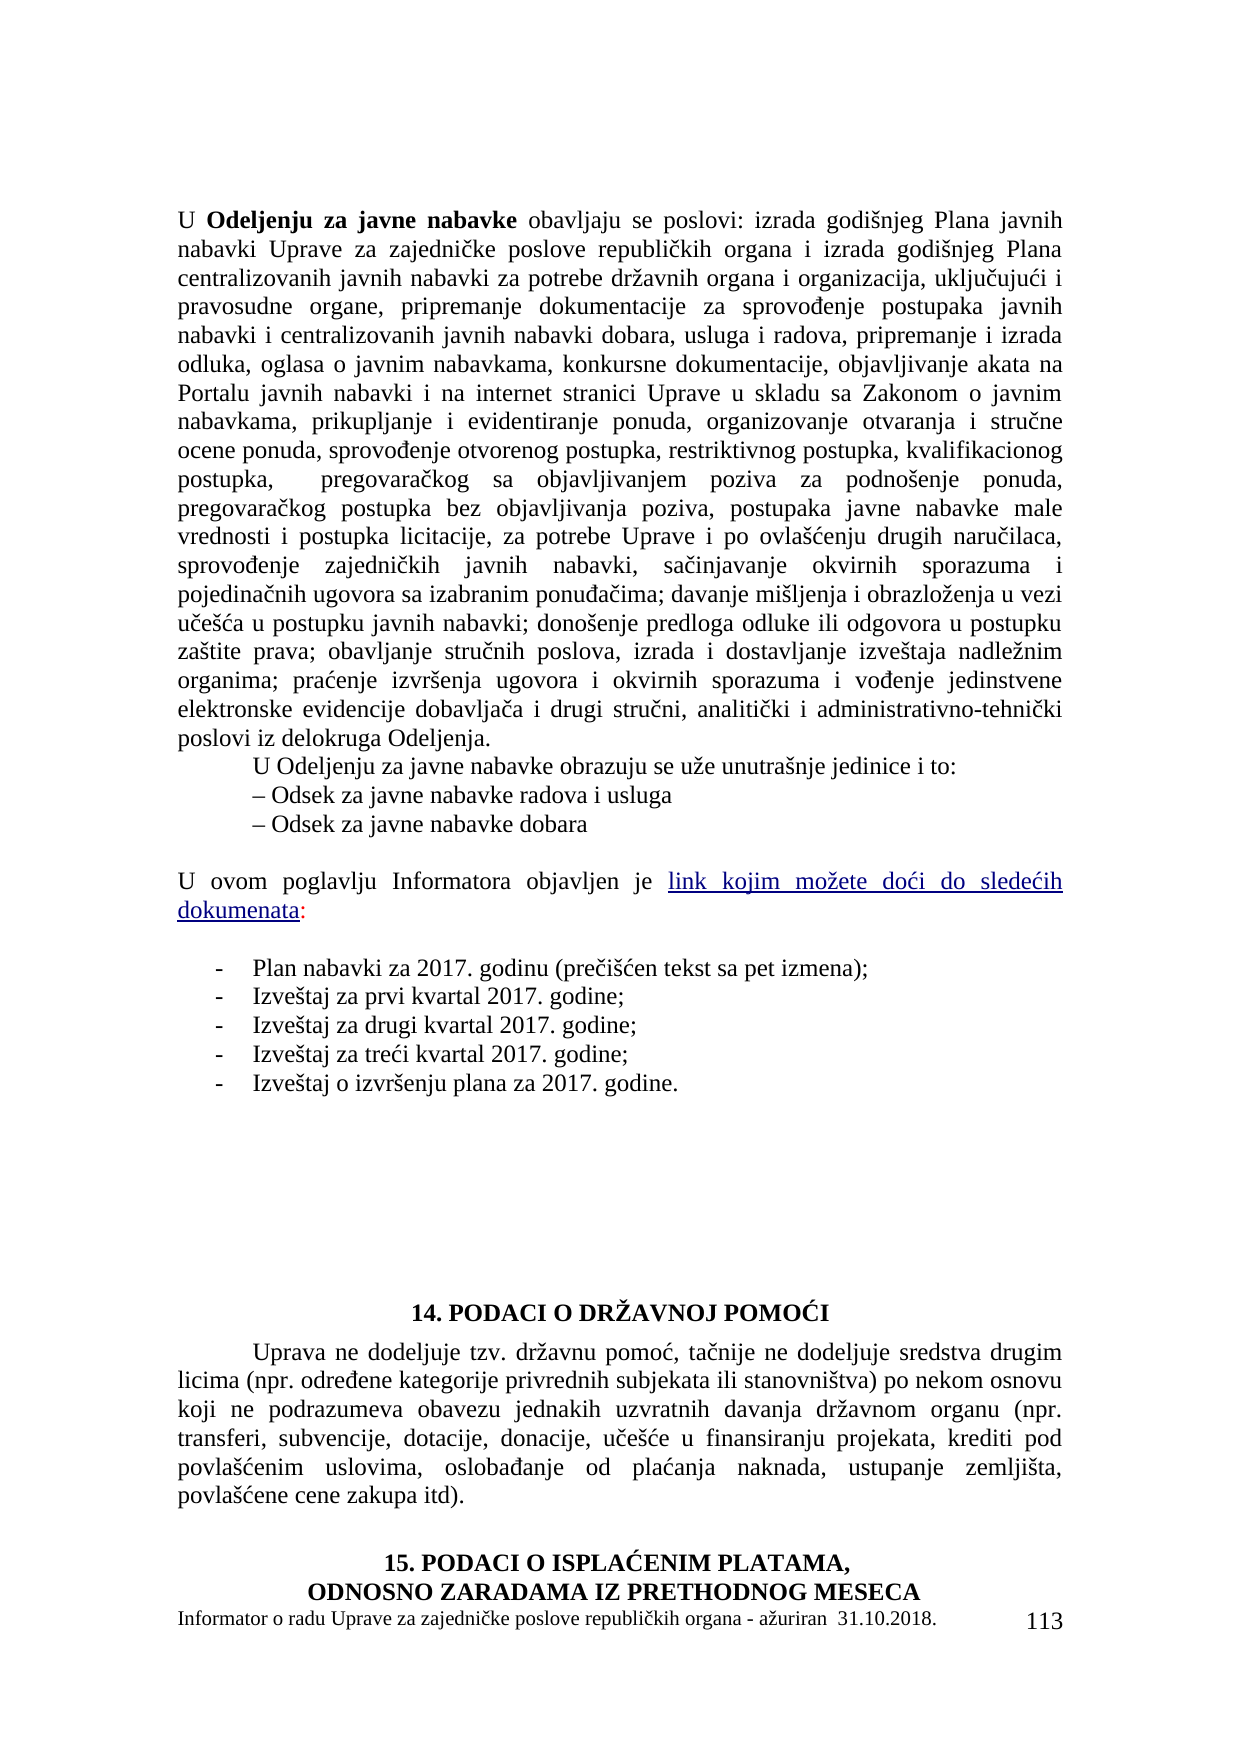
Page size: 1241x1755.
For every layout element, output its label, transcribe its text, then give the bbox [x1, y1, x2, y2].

list Izveštaj o izvršenju plana za 2017. godine. [215, 1068, 1063, 1096]
text U Odelјenju za javne nabavke obrazuju se uže unutrašnje jedinice i to: [177, 751, 1063, 780]
list Plan nabavki za 2017. godinu (prečišćen tekst sa pet izmena); [215, 953, 1063, 981]
text U ovom poglavlјu Informatora objavlјen je link kojim možete doći do sledećih dokumenata: [177, 866, 1063, 924]
text 14. PODACI O DRŽAVNOJ POMOĆI [177, 1298, 1063, 1326]
list Izveštaj za treći kvartal 2017. godine; [215, 1039, 1063, 1068]
text – Odsek za javne nabavke dobara [177, 809, 1063, 838]
text U Odelјenju za javne nabavke obavlјaju se poslovi: izrada godišnjeg Plana javnih nabavki Uprave za zajedničke poslove republičkih organa i izrada godišnjeg Plana centralizovanih javnih nabavki za potrebe državnih organa i organizacija, uklјučujući i pravosudne organe, pripremanje dokumentacije za sprovođenje postupaka javnih nabavki i centralizovanih javnih nabavki dobara, usluga i radova, pripremanje i izrada odluka, oglasa o javnim nabavkama, konkursne dokumentacije, objavlјivanje akata na Portalu javnih nabavki i na internet stranici Uprave u skladu sa Zakonom o javnim nabavkama, prikuplјanje i evidentiranje ponuda, organizovanje otvaranja i stručne ocene ponuda, sprovođenje otvorenog postupka, restriktivnog postupka, kvalifikacionog postupka, pregovaračkog sa objavlјivanjem poziva za podnošenje ponuda, pregovaračkog postupka bez objavlјivanja poziva, postupaka javne nabavke male vrednosti i postupka licitacije, za potrebe Uprave i po ovlašćenju drugih naručilaca, sprovođenje zajedničkih javnih nabavki, sačinjavanje okvirnih sporazuma i pojedinačnih ugovora sa izabranim ponuđačima; davanje mišlјenja i obrazloženja u vezi učešća u postupku javnih nabavki; donošenje predloga odluke ili odgovora u postupku zaštite prava; obavlјanje stručnih poslova, izrada i dostavlјanje izveštaja nadležnim organima; praćenje izvršenja ugovora i okvirnih sporazuma i vođenje jedinstvene elektronske evidencije dobavlјača i drugi stručni, analitički i administrativno-tehnički poslovi iz delokruga Odelјenja. [177, 205, 1063, 751]
text 15. PODACI O ISPLAĆENIM PLATAMA, [177, 1548, 1063, 1577]
text – Odsek za javne nabavke radova i usluga [177, 780, 1063, 809]
list Izveštaj za prvi kvartal 2017. godine; [215, 981, 1063, 1010]
text ODNOSNO ZARADAMA IZ PRETHODNOG MESECA [177, 1577, 1063, 1606]
list Izveštaj za drugi kvartal 2017. godine; [215, 1010, 1063, 1039]
text Uprava ne dodelјuje tzv. državnu pomoć, tačnije ne dodelјuje sredstva drugim licima (npr. određene kategorije privrednih subjekata ili stanovništva) po nekom osnovu koji ne podrazumeva obavezu jednakih uzvratnih davanja državnom organu (npr. transferi, subvencije, dotacije, donacije, učešće u finansiranju projekata, krediti pod povlašćenim uslovima, oslobađanje od plaćanja naknada, ustupanje zemlјišta, povlašćene cene zakupa itd). [177, 1337, 1063, 1509]
